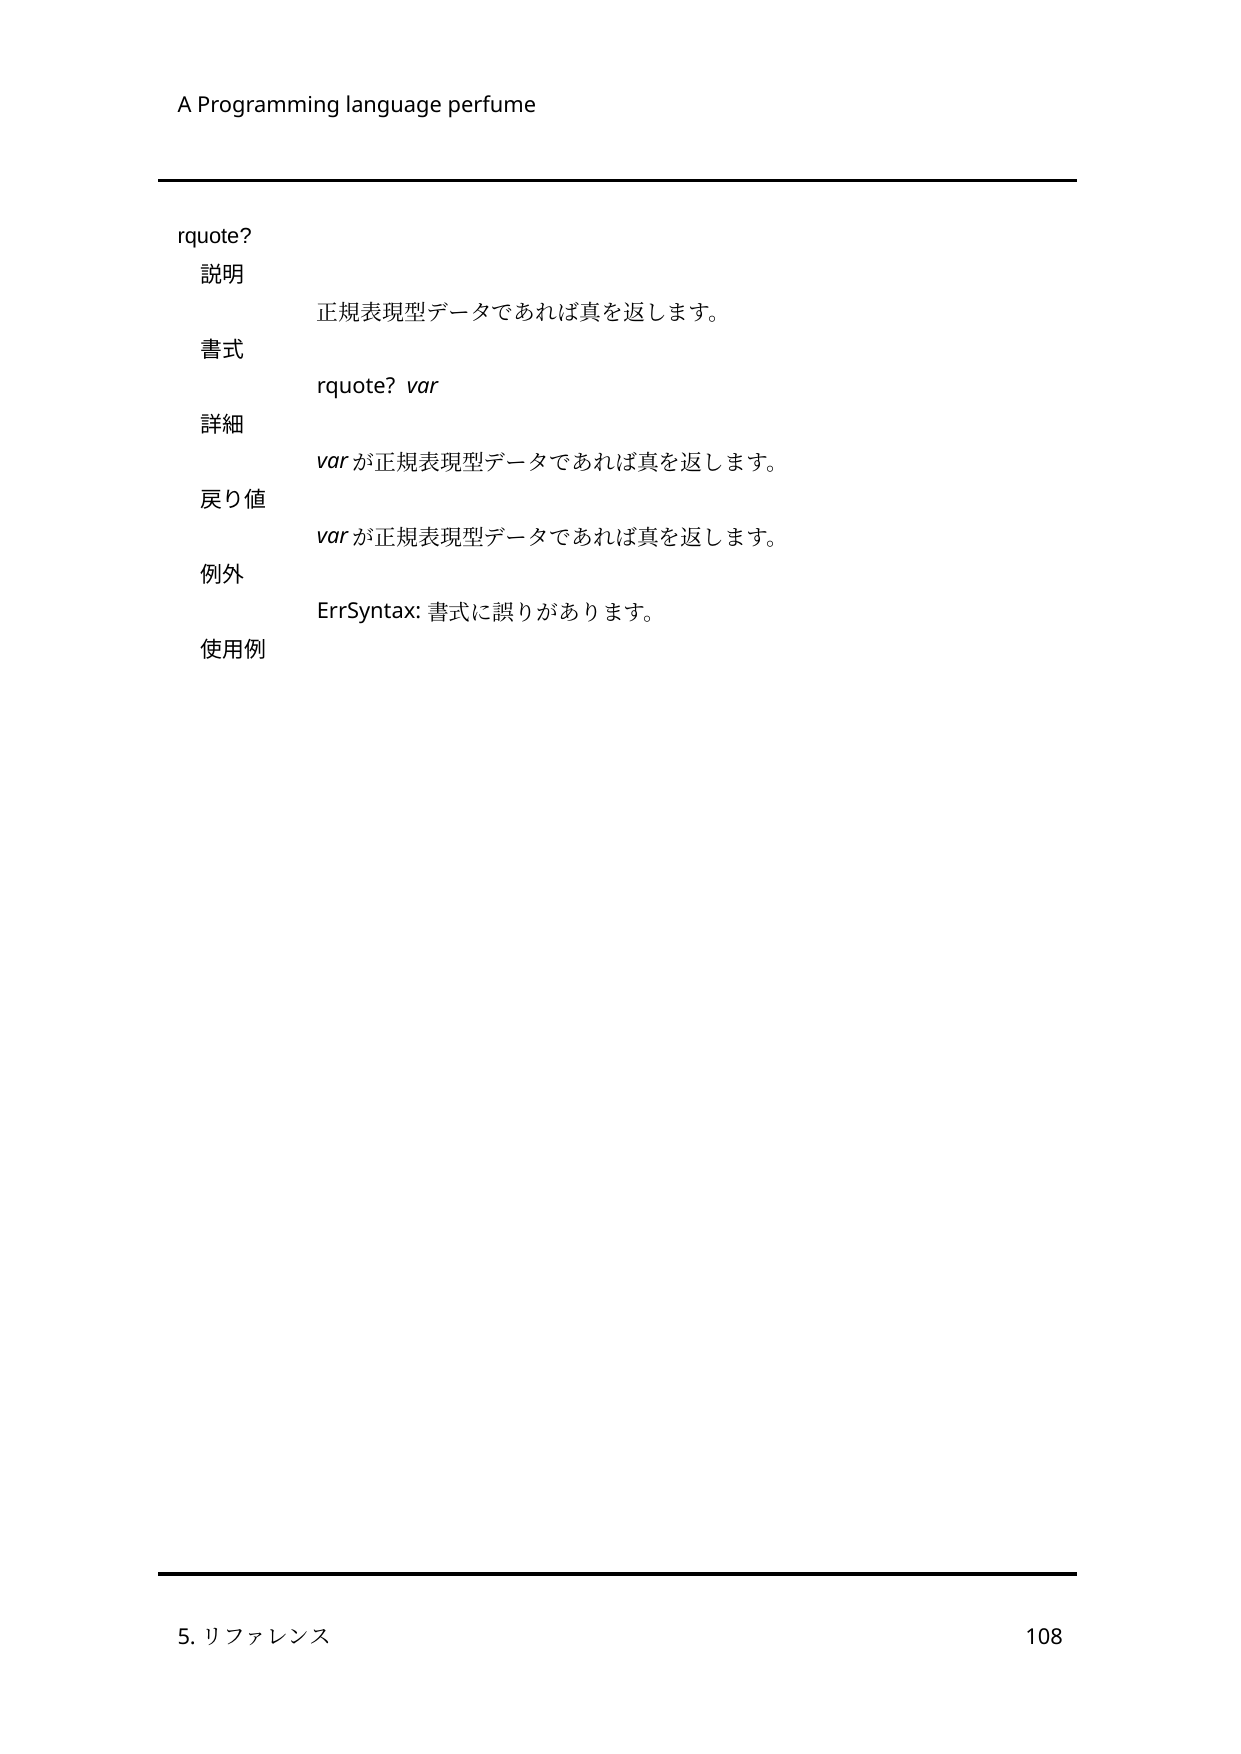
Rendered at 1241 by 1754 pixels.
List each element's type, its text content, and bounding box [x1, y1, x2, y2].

table_cell rquote? var [317, 329, 1063, 404]
table_header 正規表現型データであれば真を返します。 [317, 254, 1063, 329]
table_cell 使用例 [200, 629, 317, 704]
table_cell varが正規表現型データであれば真を返します。 [317, 404, 1063, 479]
table_cell ErrSyntax: 書式に誤りがあります。 [317, 554, 1063, 629]
table_cell 例外 [200, 554, 317, 629]
table_header 説明 [200, 254, 317, 329]
table_cell 書式 [200, 329, 317, 404]
table_cell varが正規表現型データであれば真を返します。 [317, 479, 1063, 554]
table_cell 戻り値 [200, 479, 317, 554]
table_cell 詳細 [200, 404, 317, 479]
subtitle rquote? [177, 217, 1063, 254]
table_cell [317, 629, 1063, 704]
